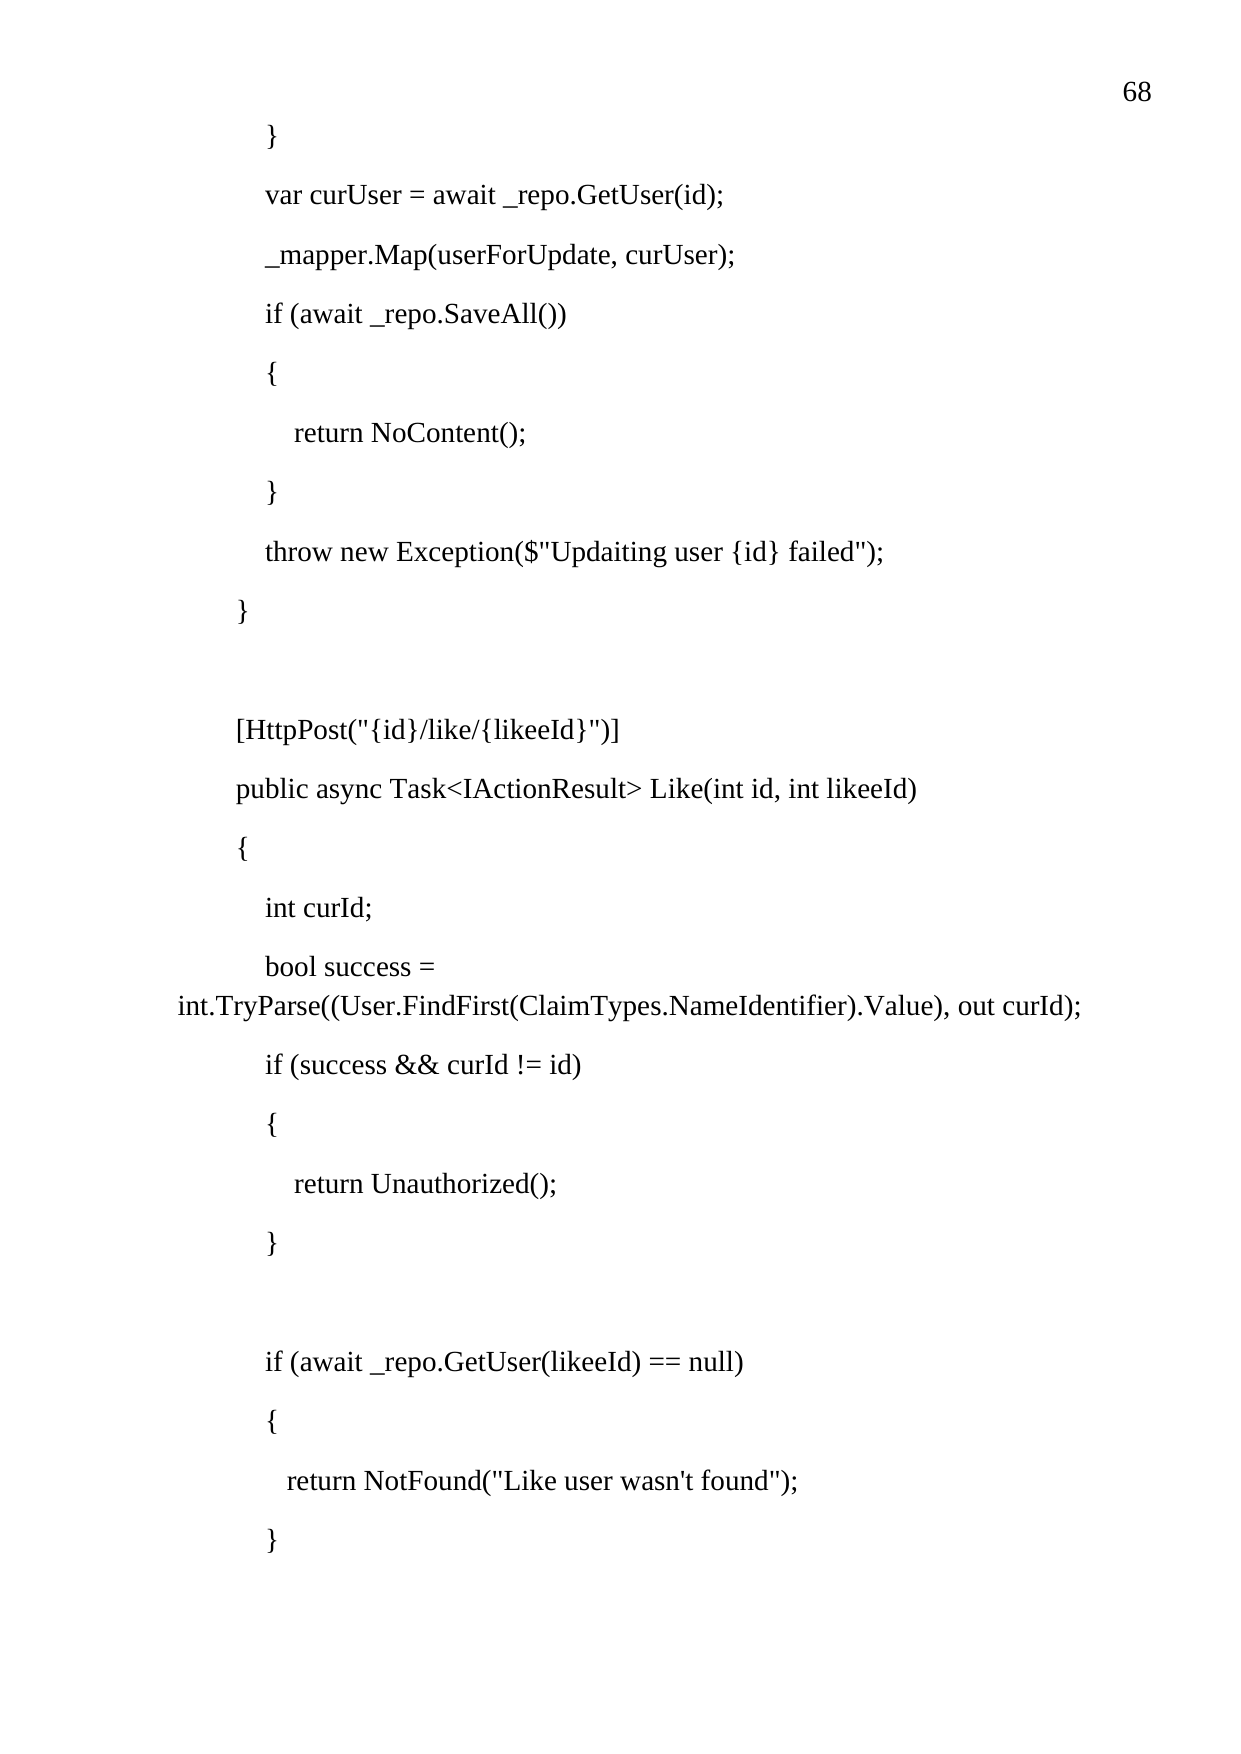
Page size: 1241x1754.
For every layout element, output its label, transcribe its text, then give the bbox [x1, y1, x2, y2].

text int curId; [177, 890, 1152, 923]
text } [177, 474, 1152, 508]
text bool success = int.TryParse((User.FindFirst(ClaimTypes.NameIdentifier).Value), out curId); [177, 949, 1152, 1021]
text var curUser = await _repo.GetUser(id); [177, 177, 1152, 211]
text } [177, 1522, 1152, 1556]
text } [177, 118, 1152, 152]
text if (await _repo.GetUser(likeeId) == null) [177, 1344, 1152, 1378]
text _mapper.Map(userForUpdate, curUser); [177, 237, 1152, 270]
text { [177, 1107, 1152, 1140]
text } [177, 593, 1152, 627]
text { [177, 1403, 1152, 1437]
text throw new Exception($"Updaiting user {id} failed"); [177, 534, 1152, 567]
text } [177, 1225, 1152, 1259]
text { [177, 831, 1152, 864]
text return NotFound("Like user wasn't found"); [177, 1463, 1152, 1496]
text return NoContent(); [177, 415, 1152, 448]
text if (success && curId != id) [177, 1047, 1152, 1081]
text if (await _repo.SaveAll()) [177, 296, 1152, 330]
text [HttpPost("{id}/like/{likeeId}")] [177, 712, 1152, 745]
text { [177, 356, 1152, 389]
text return Unauthorized(); [177, 1166, 1152, 1199]
text public async Task<IActionResult> Like(int id, int likeeId) [177, 771, 1152, 805]
